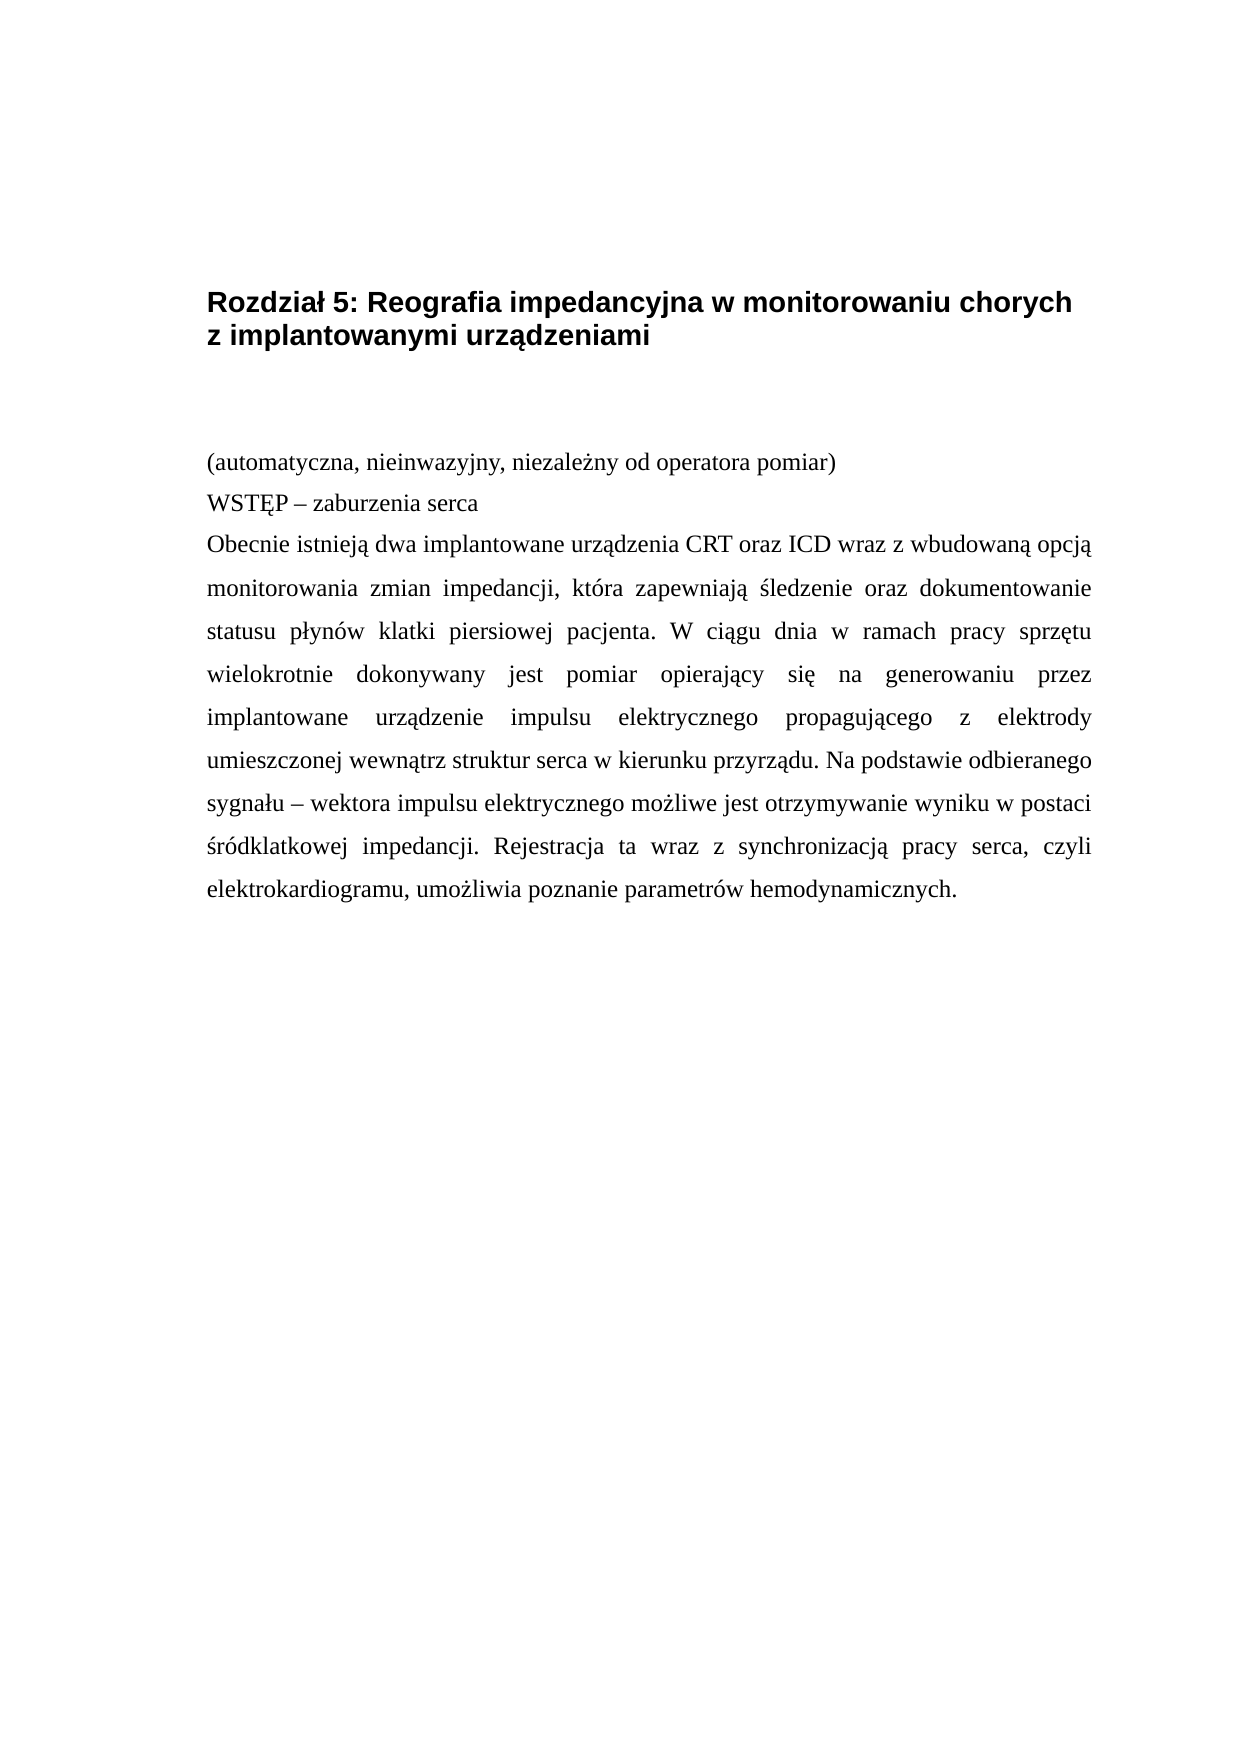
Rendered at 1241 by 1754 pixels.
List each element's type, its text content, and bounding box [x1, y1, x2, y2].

subtitle Rozdział 5: Reografia impedancyjna w monitorowaniu chorych z implantowanymi urządzeniami [207, 285, 1093, 352]
text (automatyczna, nieinwazyjny, niezależny od operatora pomiar) [207, 447, 1093, 476]
text WSTĘP – zaburzenia serca [207, 488, 1093, 517]
text Obecnie istnieją dwa implantowane urządzenia CRT oraz ICD wraz z wbudowaną opcją monitorowania zmian impedancji, która zapewniają śledzenie oraz dokumentowanie statusu płynów klatki piersiowej pacjenta. W ciągu dnia w ramach pracy sprzętu wielokrotnie dokonywany jest pomiar opierający się na generowaniu przez implantowane urządzenie impulsu elektrycznego propagującego z elektrody umieszczonej wewnątrz struktur serca w kierunku przyrządu. Na podstawie odbieranego sygnału – wektora impulsu elektrycznego możliwe jest otrzymywanie wyniku w postaci śródklatkowej impedancji. Rejestracja ta wraz z synchronizacją pracy serca, czyli elektrokardiogramu, umożliwia poznanie parametrów hemodynamicznych. [207, 529, 1093, 903]
